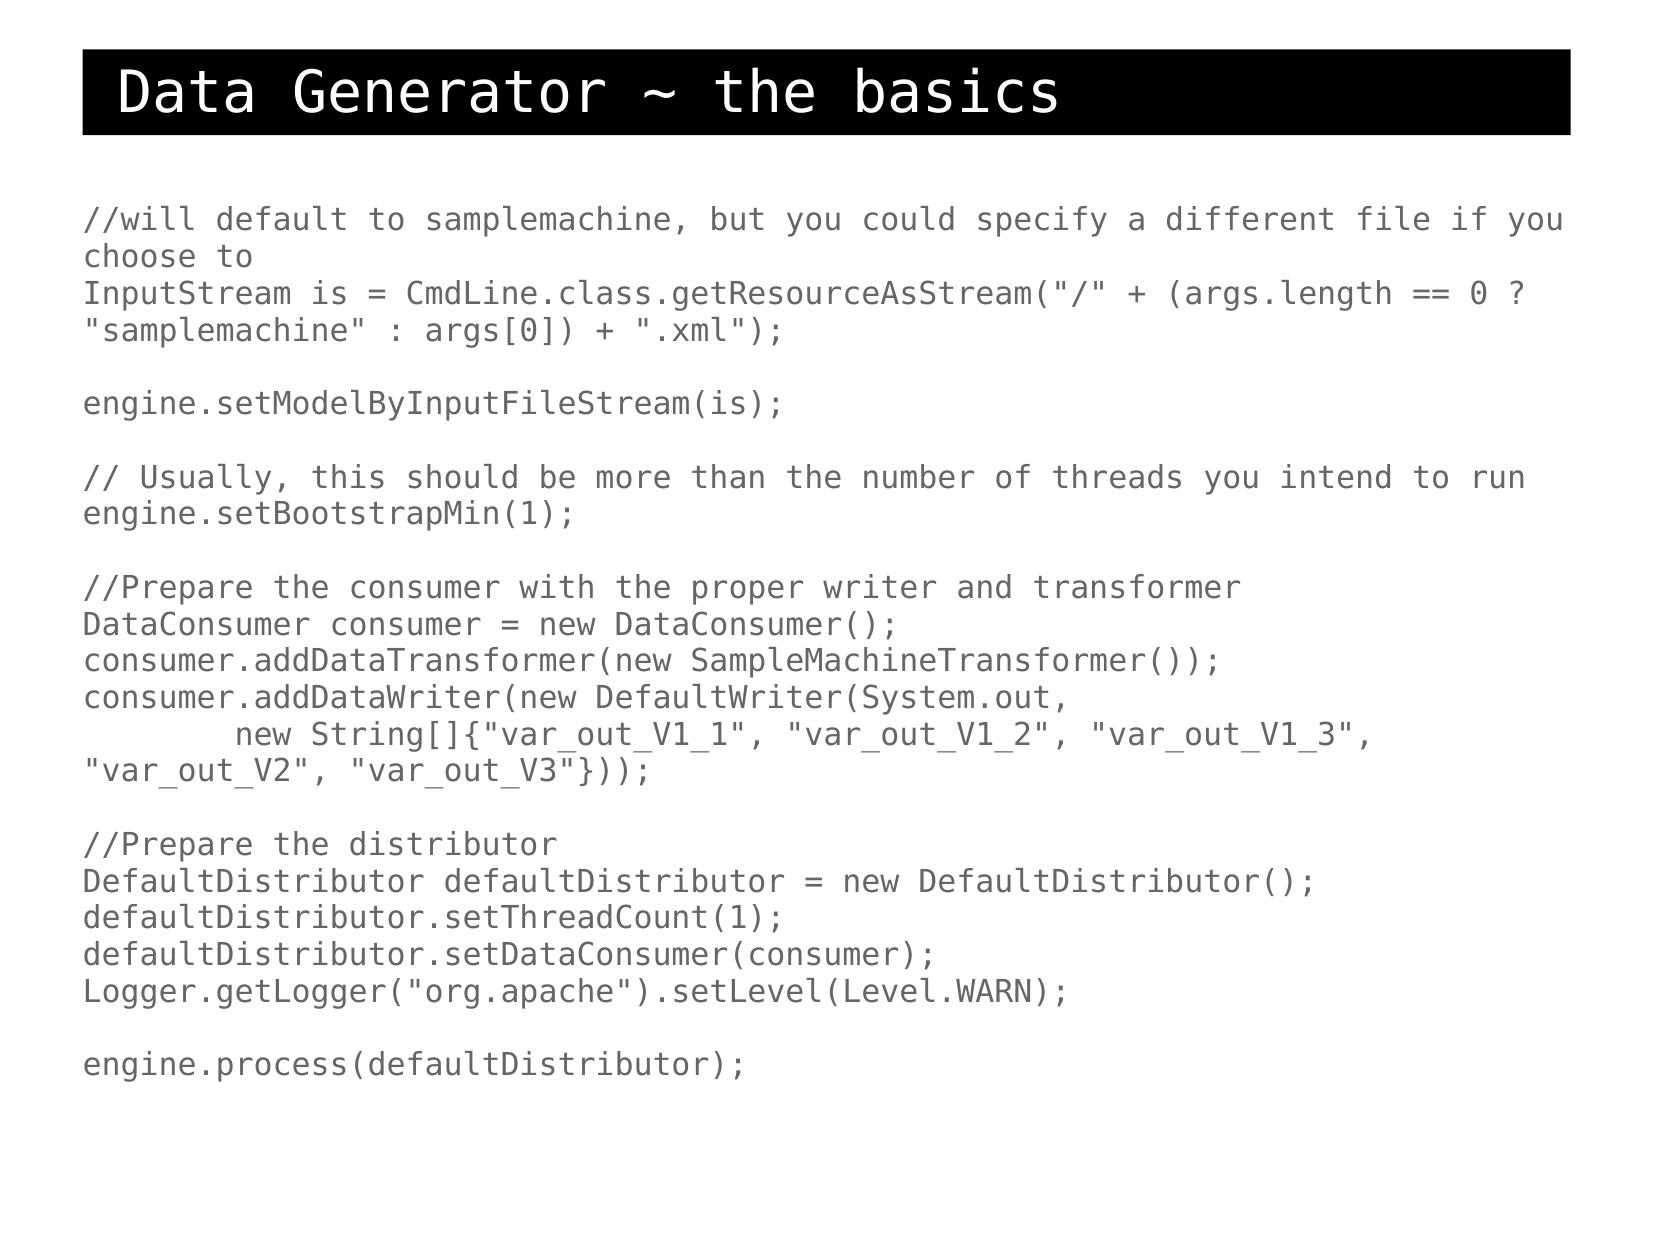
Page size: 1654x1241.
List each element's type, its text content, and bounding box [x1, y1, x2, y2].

list //will default to samplemachine, but you could specify a different file if you choose to InputStream is = CmdLine.class.getResourceAsStream("/" + (args.length == 0 ? "samplemachine" : args[0]) + ".xml"); engine.setModelByInputFileStream(is); // Usually, this should be more than the number of threads you intend to run engine.setBootstrapMin(1); //Prepare the consumer with the proper writer and transformer DataConsumer consumer = new DataConsumer(); consumer.addDataTransformer(new SampleMachineTransformer()); consumer.addDataWriter(new DefaultWriter(System.out, new String[]{"var_out_V1_1", "var_out_V1_2", "var_out_V1_3", "var_out_V2", "var_out_V3"})); //Prepare the distributor DefaultDistributor defaultDistributor = new DefaultDistributor(); defaultDistributor.setThreadCount(1); defaultDistributor.setDataConsumer(consumer); Logger.getLogger("org.apache").setLevel(Level.WARN); engine.process(defaultDistributor); [82, 164, 1571, 1095]
title Data Generator ~ the basics [82, 49, 1571, 136]
